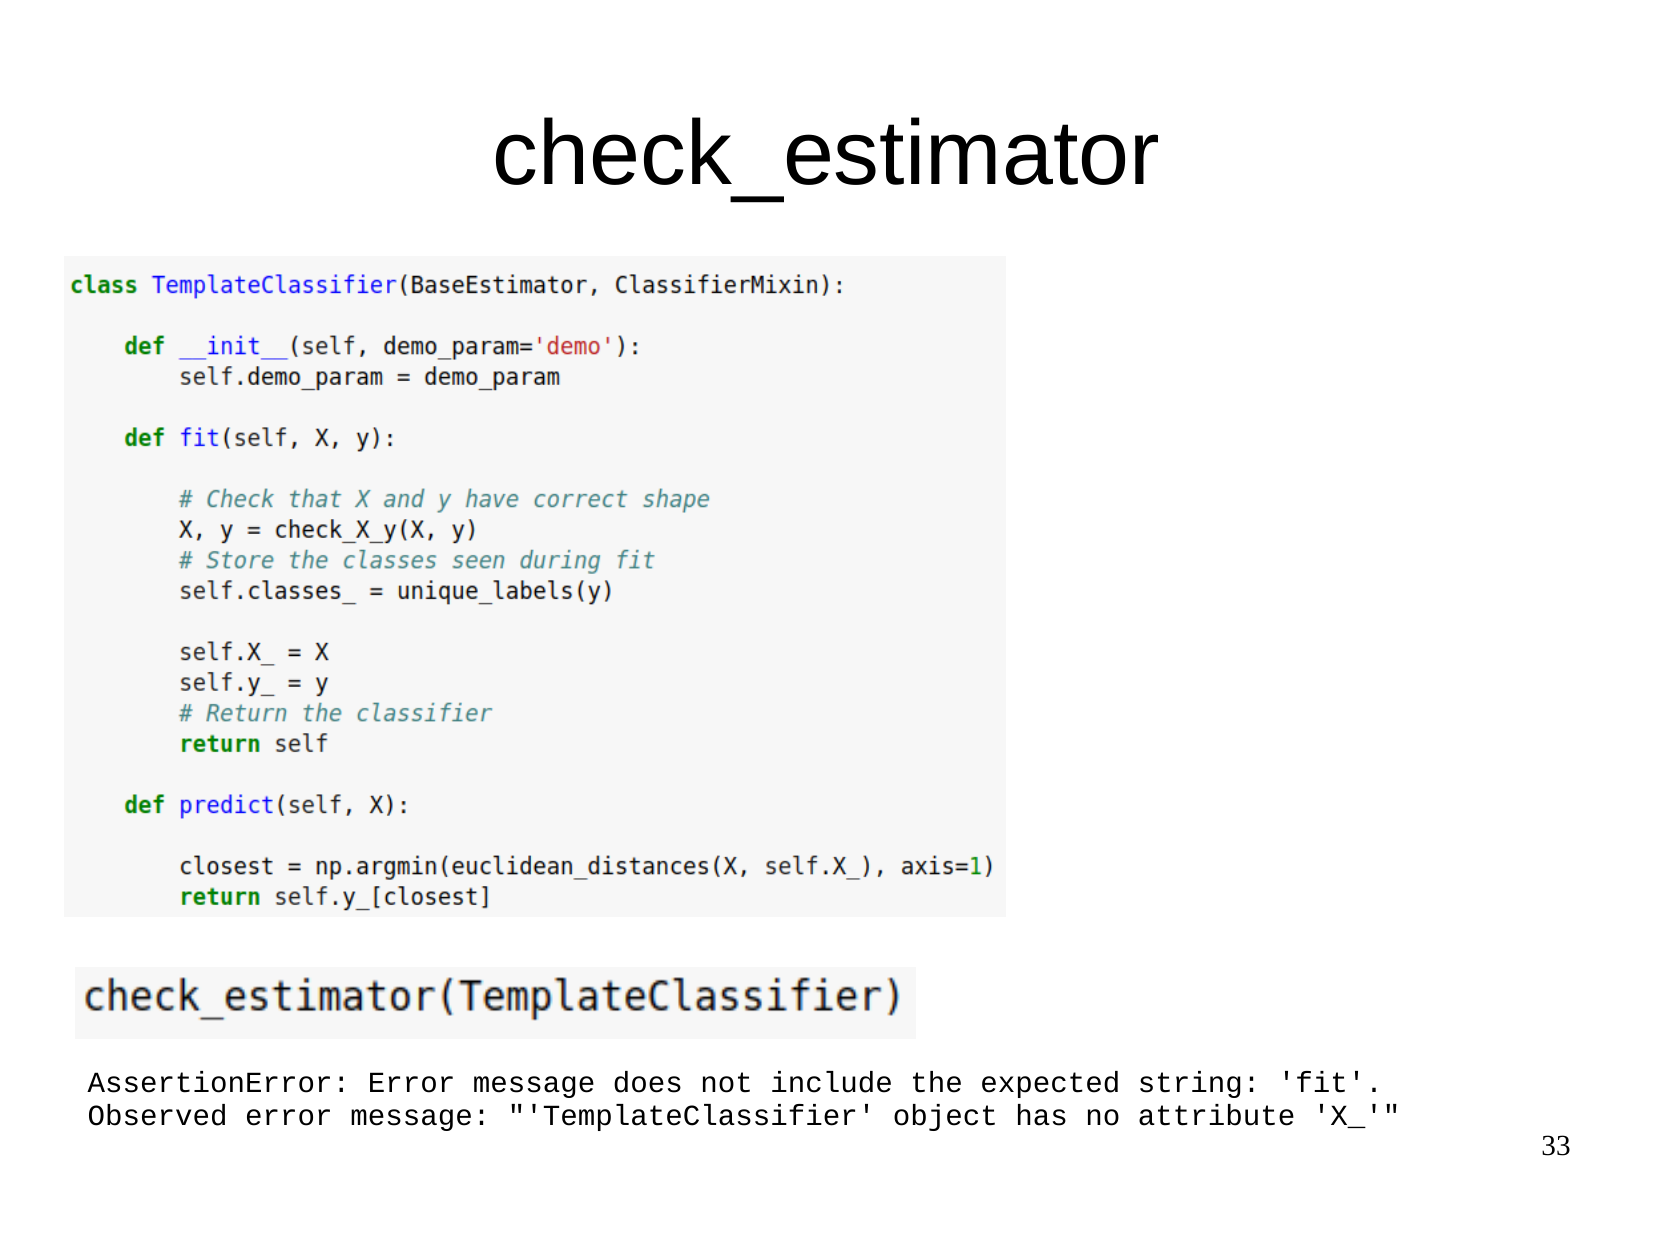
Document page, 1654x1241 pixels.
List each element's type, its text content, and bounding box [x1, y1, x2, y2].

title check_estimator [82, 49, 1571, 257]
text_box AssertionError: Error message does not include the expected string: 'fit'. Observed error message: "'TemplateClassifier' object has no attribute 'X_'" [72, 1061, 1654, 1189]
picture [75, 967, 916, 1039]
picture [64, 256, 1006, 917]
